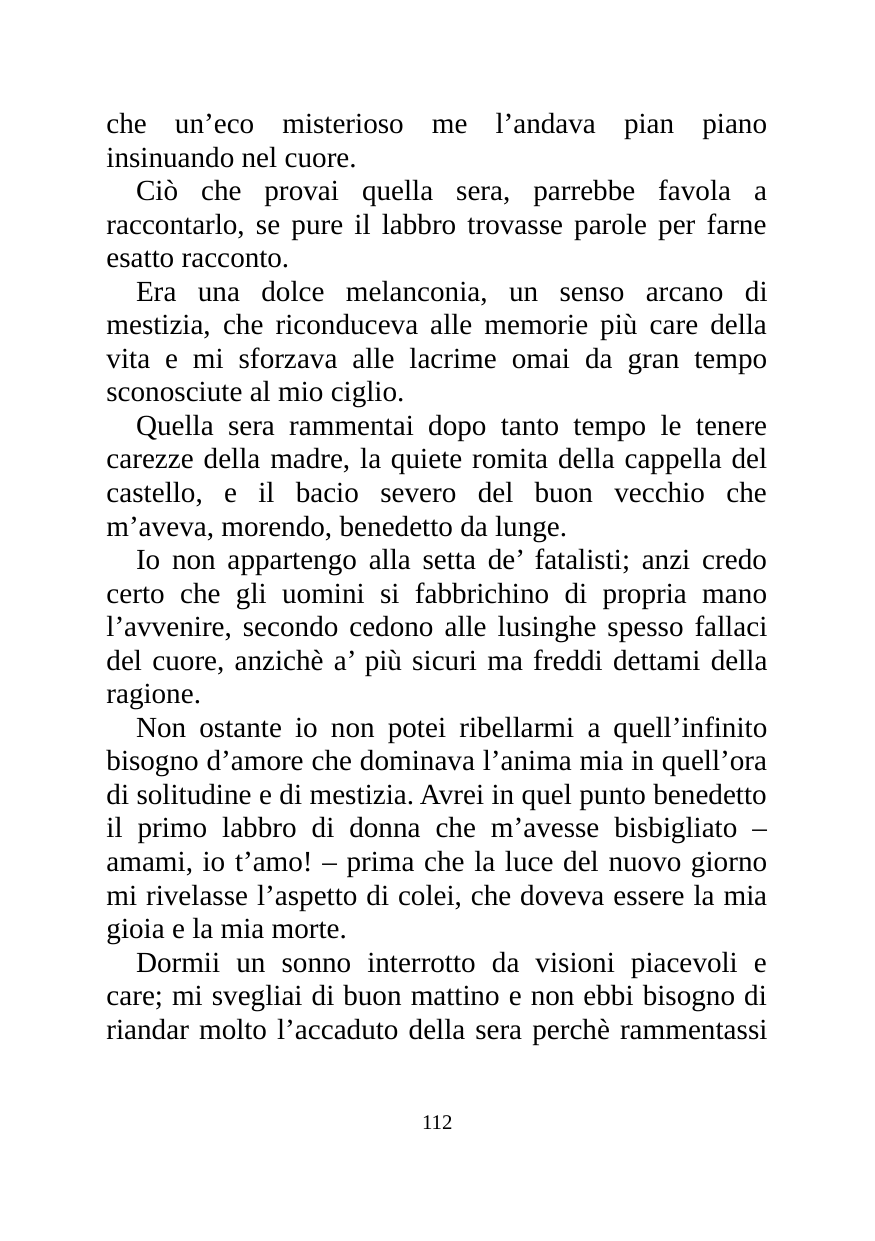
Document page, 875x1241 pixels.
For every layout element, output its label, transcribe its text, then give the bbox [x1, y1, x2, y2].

text Non ostante io non potei ribellarmi a quell’infinito bisogno d’amore che dominava l’anima mia in quell’ora di solitudine e di mestizia. Avrei in quel punto benedetto il primo labbro di donna che m’avesse bisbigliato – amami, io t’amo! – prima che la luce del nuovo giorno mi rivelasse l’aspetto di colei, che doveva essere la mia gioia e la mia morte. [106, 710, 768, 945]
text Era una dolce melanconia, un senso arcano di mestizia, che riconduceva alle memorie più care della vita e mi sforzava alle lacrime omai da gran tempo sconosciute al mio ciglio. [106, 274, 768, 408]
text Dormii un sonno interrotto da visioni piacevoli e care; mi svegliai di buon mattino e non ebbi bisogno di riandar molto l’accaduto della sera perchè rammentassi [106, 945, 768, 1045]
text che un’eco misterioso me l’andava pian piano insinuando nel cuore. [106, 106, 768, 173]
text Quella sera rammentai dopo tanto tempo le tenere carezze della madre, la quiete romita della cappella del castello, e il bacio severo del buon vecchio che m’aveva, morendo, benedetto da lunge. [106, 408, 768, 542]
text Io non appartengo alla setta de’ fatalisti; anzi credo certo che gli uomini si fabbrichino di propria mano l’avvenire, secondo cedono alle lusinghe spesso fallaci del cuore, anzichè a’ più sicuri ma freddi dettami della ragione. [106, 542, 768, 710]
text Ciò che provai quella sera, parrebbe favola a raccontarlo, se pure il labbro trovasse parole per farne esatto racconto. [106, 173, 768, 274]
